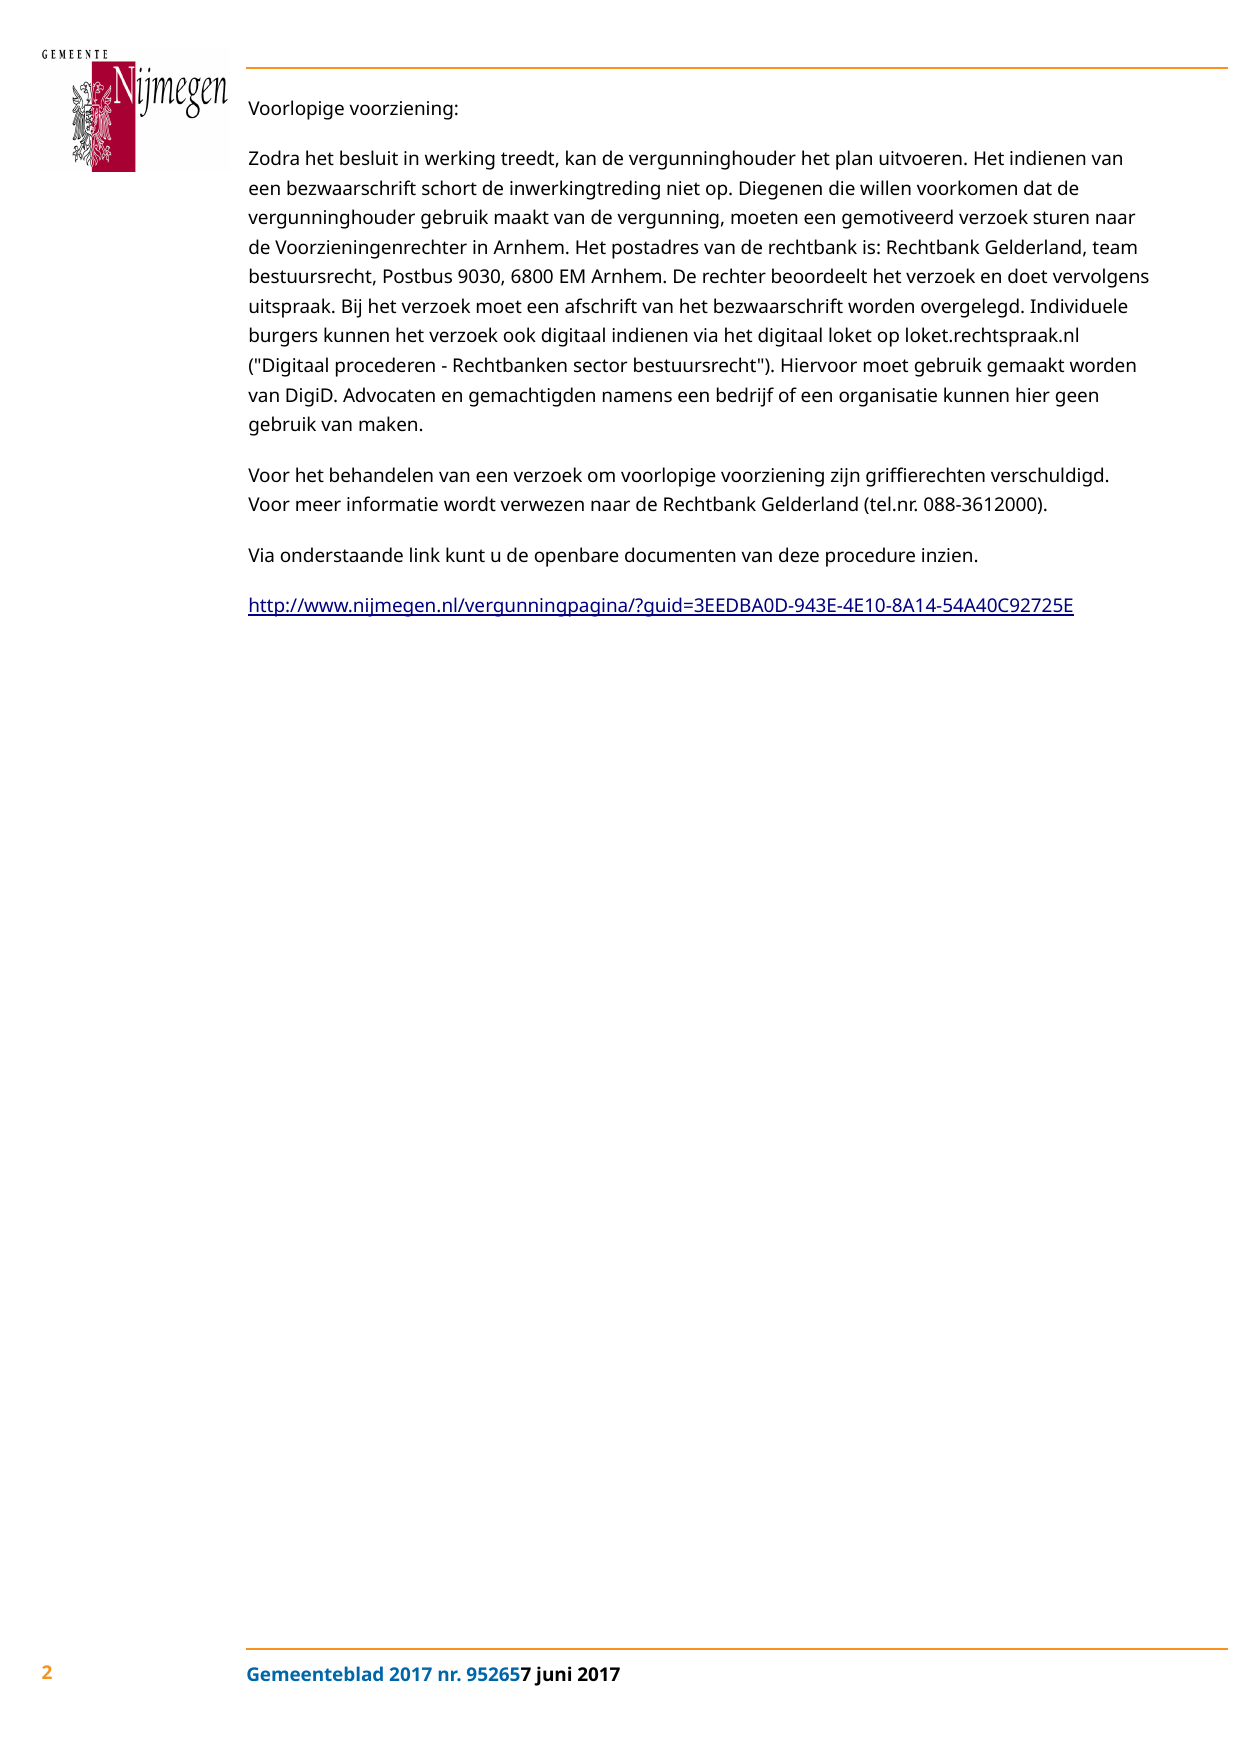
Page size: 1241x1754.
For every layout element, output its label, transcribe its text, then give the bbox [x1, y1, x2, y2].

text http://www.nijmegen.nl/vergunningpagina/?guid=3EEDBA0D-943E-4E10-8A14-54A40C92725E [248, 592, 1152, 618]
picture [41, 47, 231, 172]
text Voor het behandelen van een verzoek om voorlopige voorziening zijn griffierechten verschuldigd. Voor meer informatie wordt verwezen naar de Rechtbank Gelderland (tel.nr. 088-3612000). [248, 462, 1152, 517]
text Voorlopige voorziening: [248, 95, 1152, 121]
text Via onderstaande link kunt u de openbare documenten van deze procedure inzien. [248, 542, 1152, 568]
text Zodra het besluit in werking treedt, kan de vergunninghouder het plan uitvoeren. Het indienen van een bezwaarschrift schort de inwerkingtreding niet op. Diegenen die willen voorkomen dat de vergunninghouder gebruik maakt van de vergunning, moeten een gemotiveerd verzoek sturen naar de Voorzieningenrechter in Arnhem. Het postadres van de rechtbank is: Rechtbank Gelderland, team bestuursrecht, Postbus 9030, 6800 EM Arnhem. De rechter beoordeelt het verzoek en doet vervolgens uitspraak. Bij het verzoek moet een afschrift van het bezwaarschrift worden overgelegd. Individuele burgers kunnen het verzoek ook digitaal indienen via het digitaal loket op loket.rechtspraak.nl ("Digitaal procederen - Rechtbanken sector bestuursrecht"). Hiervoor moet gebruik gemaakt worden van DigiD. Advocaten en gemachtigden namens een bedrijf of een organisatie kunnen hier geen gebruik van maken. [248, 145, 1152, 437]
